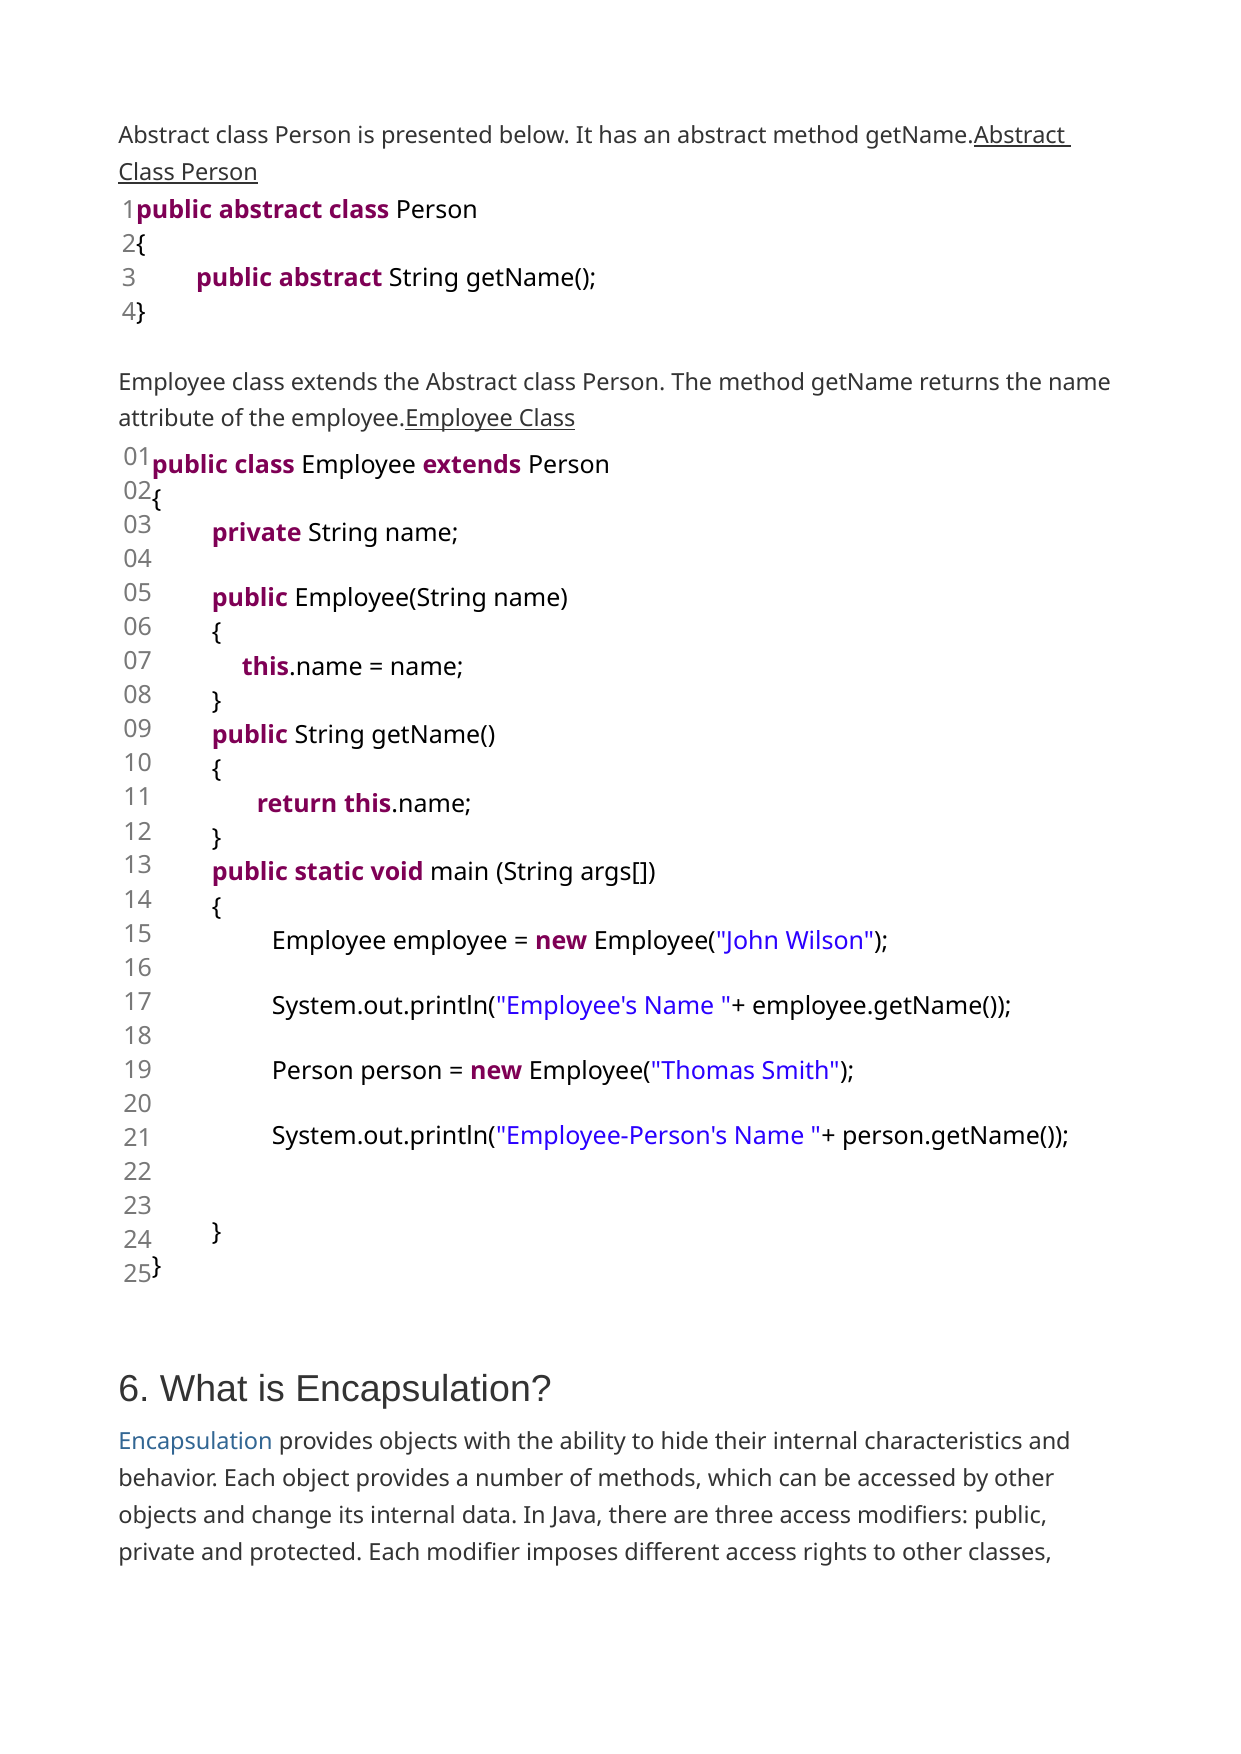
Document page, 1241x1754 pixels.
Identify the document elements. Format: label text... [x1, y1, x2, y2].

table_header public class Employee extends Person { private String name; public Employee(String name) { this.name = name; } public String getName() { return this.name; } public static void main (String args[]) { Employee employee = new Employee("John Wilson"); System.out.println("Employee's Name "+ employee.getName()); Person person = new Employee("Thomas Smith"); System.out.println("Employee-Person's Name "+ person.getName()); } } [152, 439, 1122, 1290]
text Abstract class Person is presented below. It has an abstract method getName.Abstract Class Person [118, 118, 1122, 187]
subtitle 6. What is Encapsulation? [118, 1366, 1122, 1409]
table_header 01 02 03 04 05 06 07 08 09 10 11 12 13 14 15 16 17 18 19 20 21 22 23 24 25 [118, 439, 152, 1290]
text Encapsulation provides objects with the ability to hide their internal characteristics and behavior. Each object provides a number of methods, which can be accessed by other objects and change its internal data. In Java, there are three access modifiers: public, private and protected. Each modifier imposes different access rights to other classes, [118, 1424, 1122, 1567]
table_header 1 2 3 4 [118, 192, 136, 328]
text Employee class extends the Abstract class Person. The method getName returns the name attribute of the employee.Employee Class [118, 365, 1122, 434]
table_header public abstract class Person { public abstract String getName(); } [136, 192, 651, 328]
